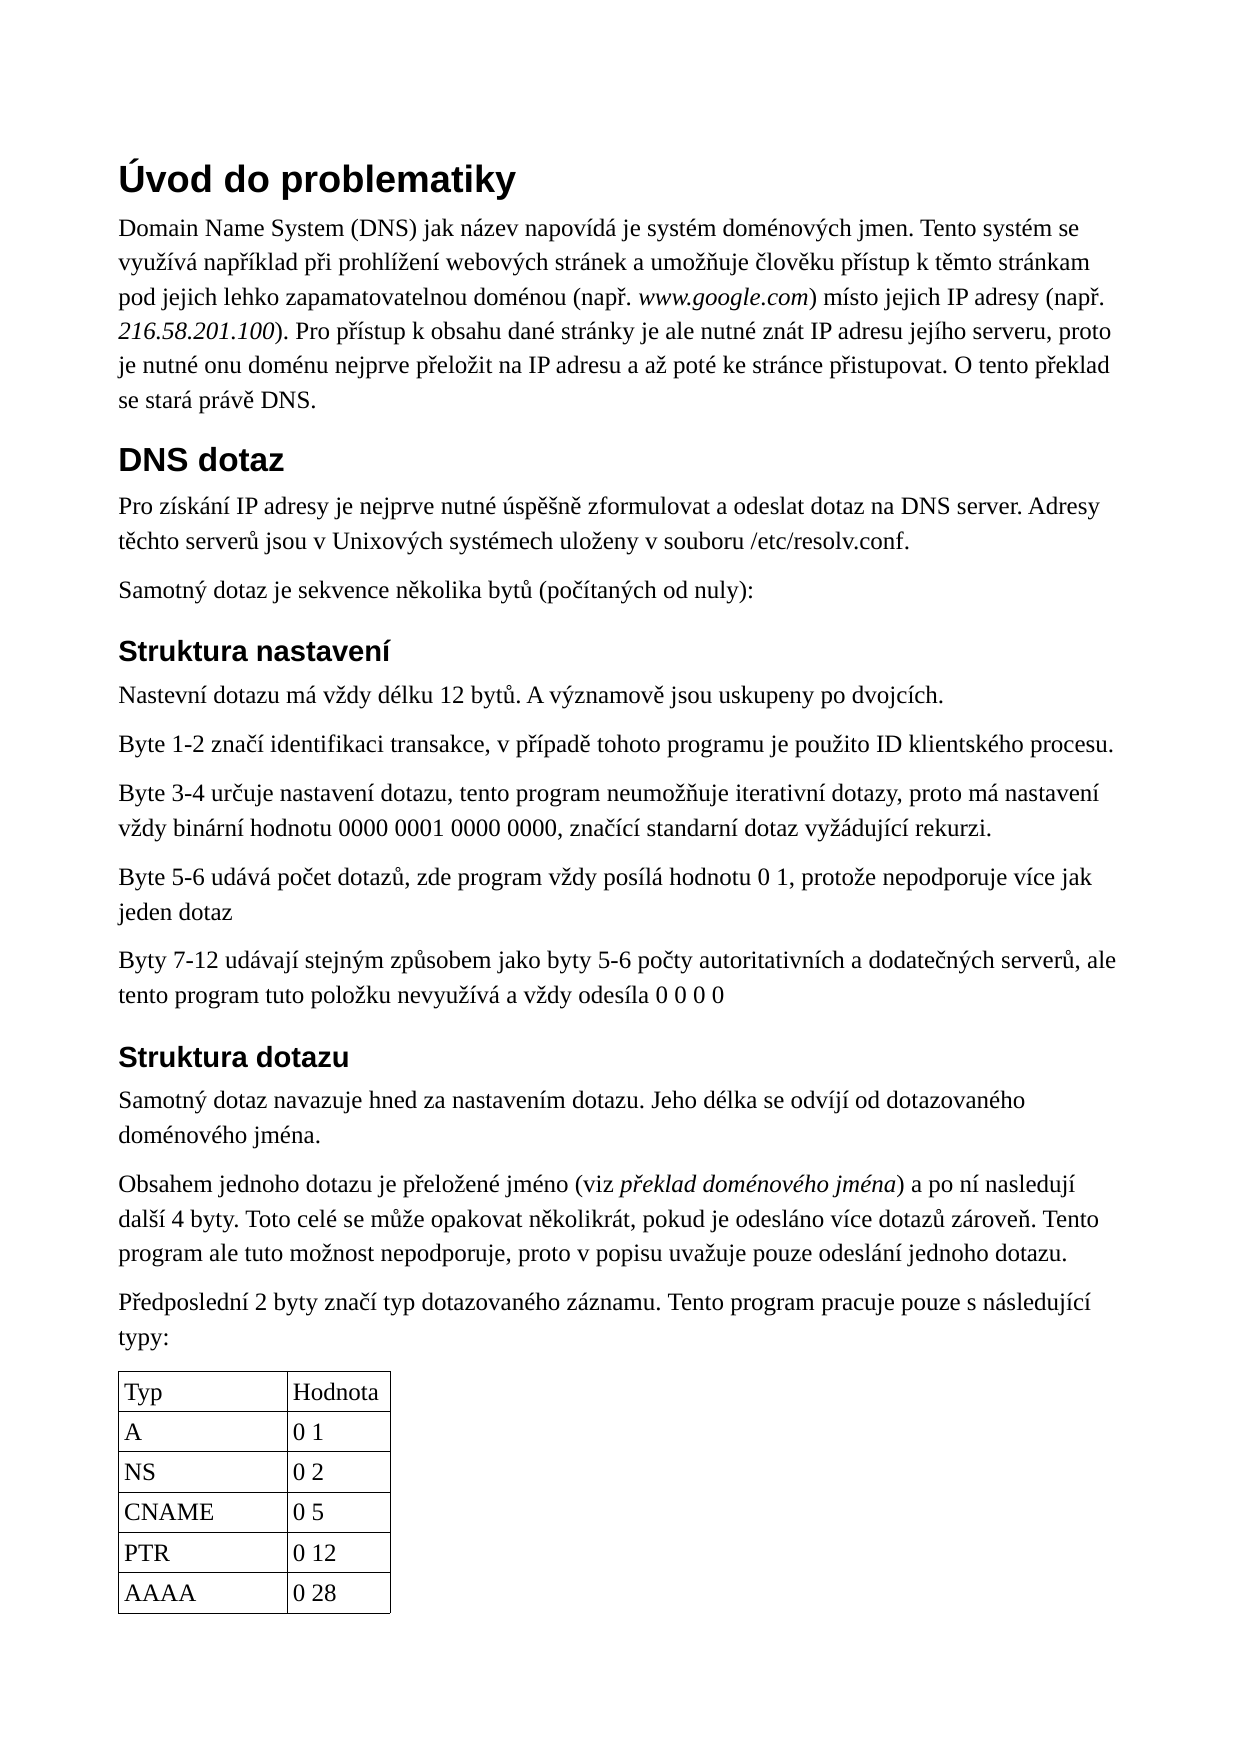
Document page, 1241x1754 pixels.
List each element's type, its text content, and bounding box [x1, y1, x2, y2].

text Domain Name System (DNS) jak název napovídá je systém doménových jmen. Tento systém se využívá například při prohlížení webových stránek a umožňuje člověku přístup k těmto stránkam pod jejich lehko zapamatovatelnou doménou (např. www.google.com) místo jejich IP adresy (např. 216.58.201.100). Pro přístup k obsahu dané stránky je ale nutné znát IP adresu jejího serveru, proto je nutné onu doménu nejprve přeložit na IP adresu a až poté ke stránce přistupovat. O tento překlad se stará právě DNS. [118, 213, 1122, 414]
table_cell PTR [119, 1533, 287, 1572]
text Předposlední 2 byty značí typ dotazovaného záznamu. Tento program pracuje pouze s následující typy: [118, 1287, 1122, 1350]
subtitle Struktura nastavení [118, 634, 1122, 668]
table_cell 0 28 [288, 1573, 390, 1613]
table_cell AAAA [119, 1573, 287, 1613]
text Byte 1-2 značí identifikaci transakce, v případě tohoto programu je použito ID klientského procesu. [118, 729, 1122, 758]
text Byty 7-12 udávají stejným způsobem jako byty 5-6 počty autoritativních a dodatečných serverů, ale tento program tuto položku nevyužívá a vždy odesíla 0 0 0 0 [118, 946, 1122, 1009]
table_cell 0 5 [288, 1493, 390, 1532]
table_cell CNAME [119, 1493, 287, 1532]
text Nastevní dotazu má vždy délku 12 bytů. A významově jsou uskupeny po dvojcích. [118, 680, 1122, 709]
table_cell 0 2 [288, 1452, 390, 1492]
text Samotný dotaz navazuje hned za nastavením dotazu. Jeho délka se odvíjí od dotazovaného doménového jména. [118, 1086, 1122, 1149]
table_cell A [119, 1412, 287, 1451]
subtitle Struktura dotazu [118, 1039, 1122, 1073]
table_cell 0 12 [288, 1533, 390, 1572]
text Byte 5-6 udává počet dotazů, zde program vždy posílá hodnotu 0 1, protože nepodporuje více jak jeden dotaz [118, 862, 1122, 925]
table_header Typ [119, 1372, 287, 1411]
subtitle DNS dotaz [118, 440, 1122, 479]
text Samotný dotaz je sekvence několika bytů (počítaných od nuly): [118, 575, 1122, 604]
text Byte 3-4 určuje nastavení dotazu, tento program neumožňuje iterativní dotazy, proto má nastavení vždy binární hodnotu 0000 0001 0000 0000, značící standarní dotaz vyžádující rekurzi. [118, 778, 1122, 842]
table_cell 0 1 [288, 1412, 390, 1451]
text Pro získání IP adresy je nejprve nutné úspěšně zformulovat a odeslat dotaz na DNS server. Adresy těchto serverů jsou v Unixových systémech uloženy v souboru /etc/resolv.conf. [118, 491, 1122, 554]
text Obsahem jednoho dotazu je přeložené jméno (viz překlad doménového jména) a po ní nasledují další 4 byty. Toto celé se může opakovat několikrát, pokud je odesláno více dotazů zároveň. Tento program ale tuto možnost nepodporuje, proto v popisu uvažuje pouze odeslání jednoho dotazu. [118, 1169, 1122, 1267]
table_cell NS [119, 1452, 287, 1492]
subtitle Úvod do problematiky [118, 157, 1122, 201]
table_header Hodnota [288, 1372, 390, 1411]
